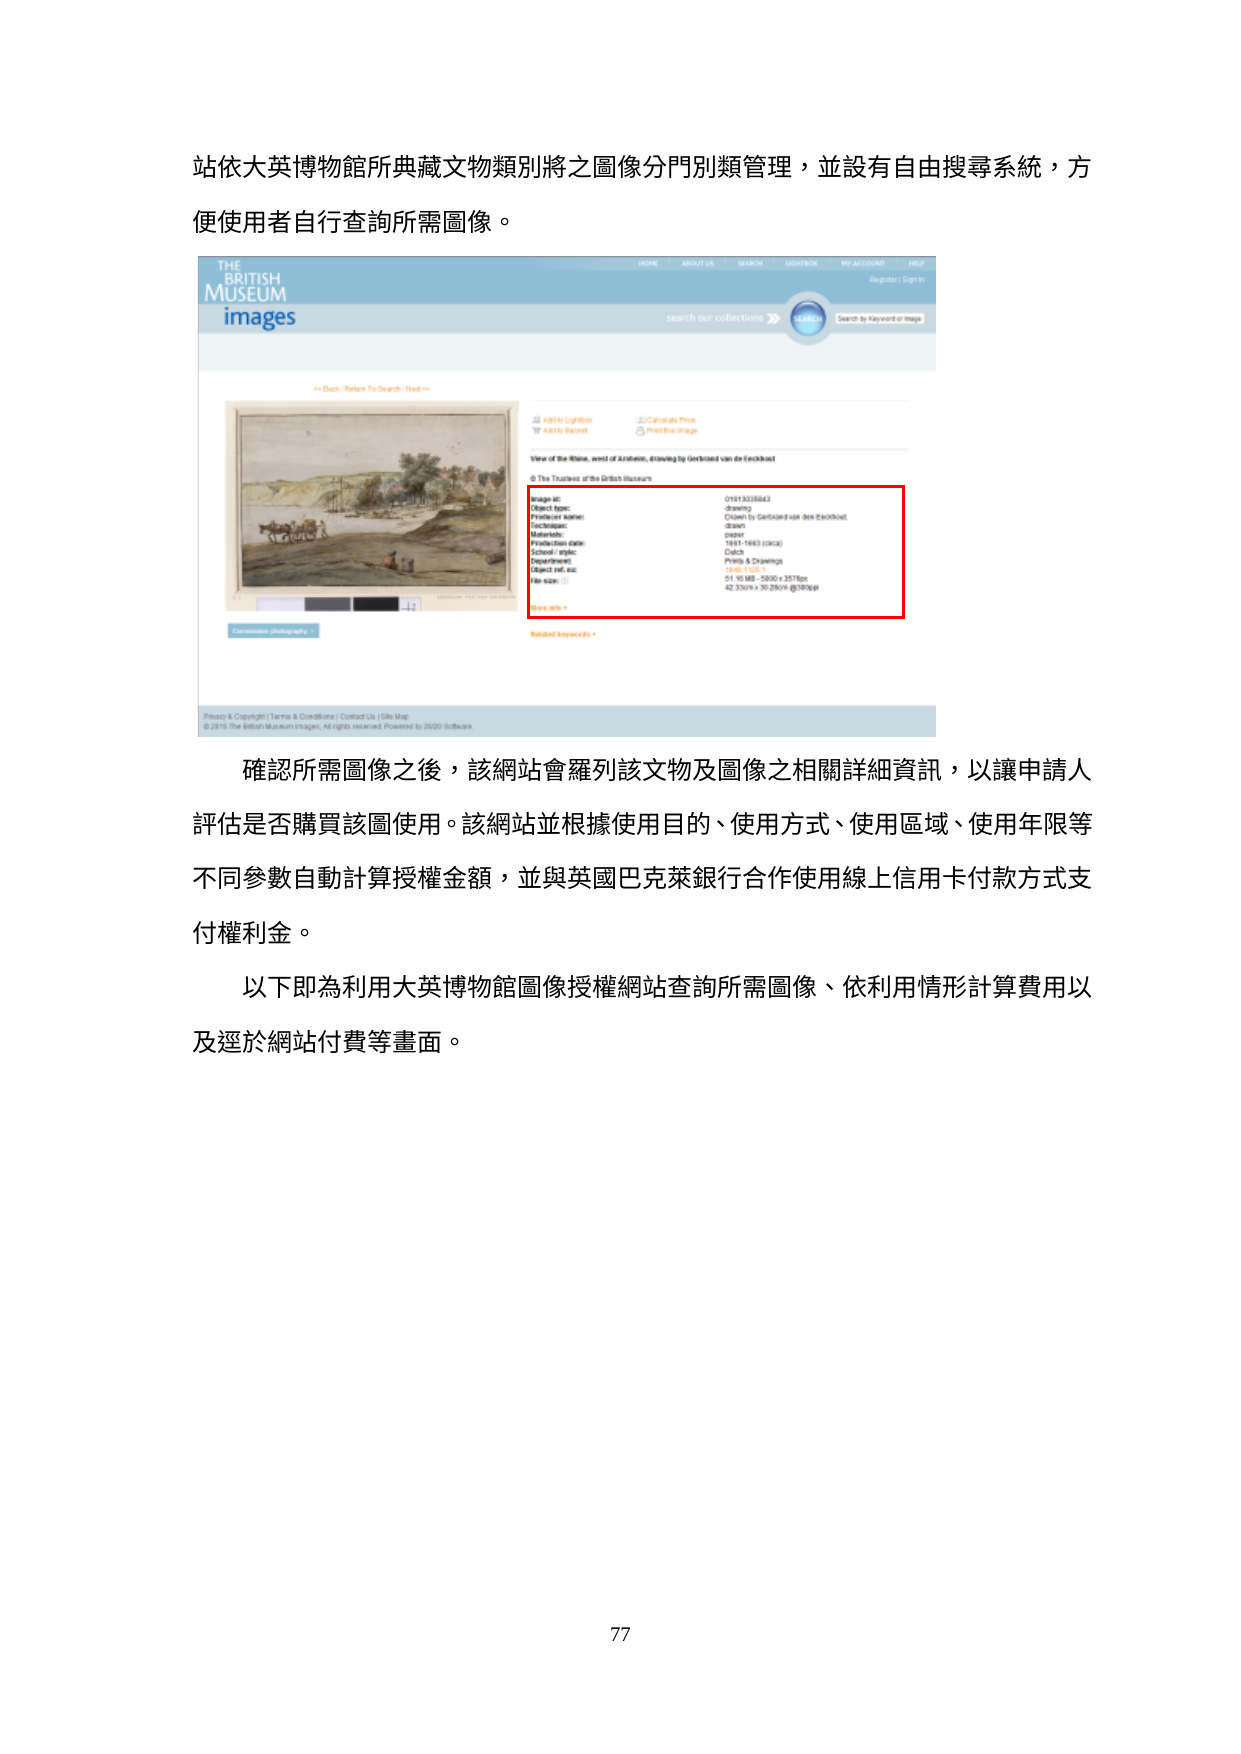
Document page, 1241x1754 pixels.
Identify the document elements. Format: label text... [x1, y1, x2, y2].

text 確認所需圖像之後，該網站會羅列該文物及圖像之相關詳細資訊，以讓申請人評估是否購買該圖使用。該網站並根據使用目的、使用方式、使用區域、使用年限等不同參數自動計算授權金額，並與英國巴克萊銀行合作使用線上信用卡付款方式支付權利金。 [192, 750, 1092, 949]
text 站依大英博物館所典藏文物類別將之圖像分門別類管理，並設有自由搜尋系統，方便使用者自行查詢所需圖像。 [192, 148, 1092, 238]
text 以下即為利用大英博物館圖像授權網站查詢所需圖像、依利用情形計算費用以及逕於網站付費等畫面。 [192, 968, 1092, 1058]
picture [197, 256, 936, 737]
